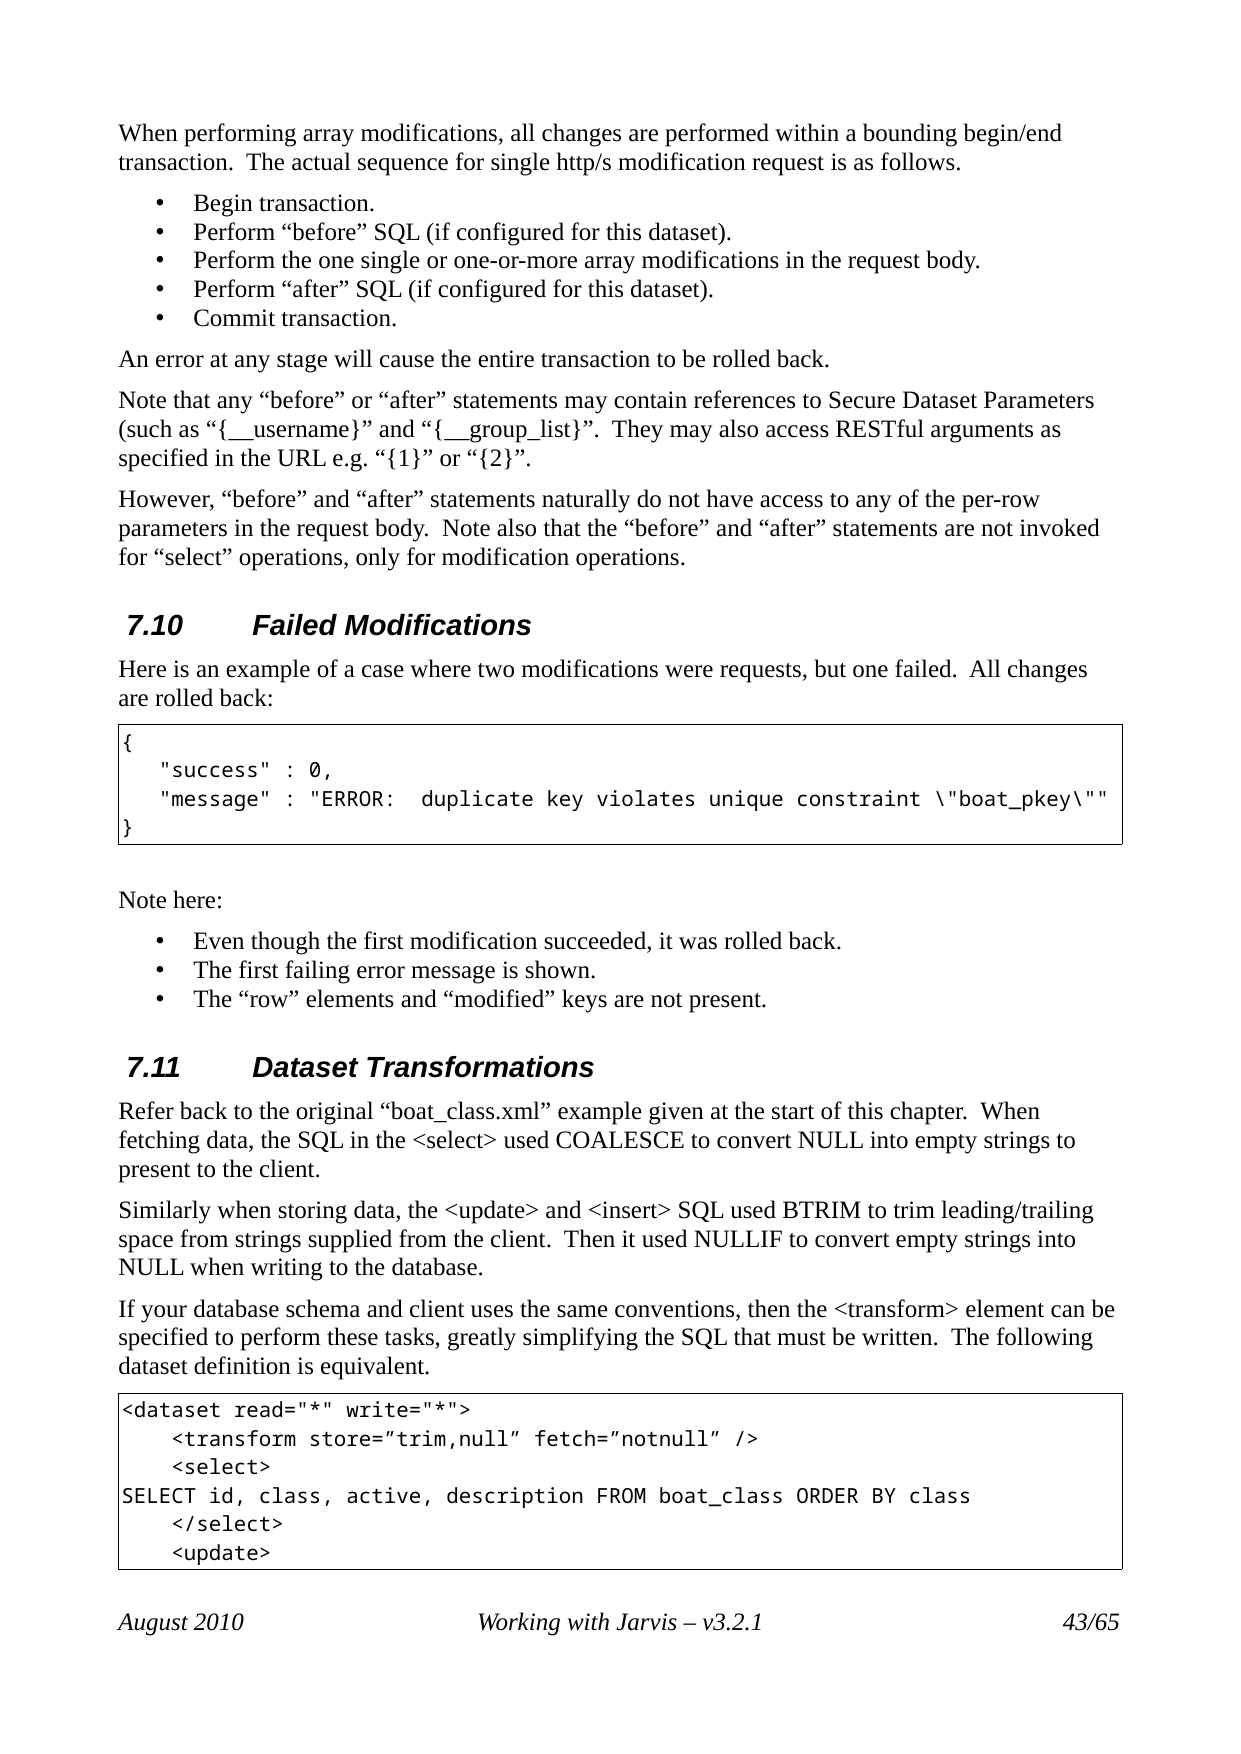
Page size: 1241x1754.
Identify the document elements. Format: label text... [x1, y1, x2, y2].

list Even though the first modification succeeded, it was rolled back. [156, 926, 1122, 955]
text Note here: [118, 885, 1122, 914]
text SELECT id, class, active, description FROM boat_class ORDER BY class [119, 1478, 1122, 1506]
subtitle Dataset Transformations [118, 1050, 1122, 1084]
text <transform store=”trim,null” fetch=”notnull” /> [119, 1421, 1122, 1449]
text Here is an example of a case where two modifications were requests, but one failed. All changes are rolled back: [118, 654, 1122, 712]
text However, “before” and “after” statements naturally do not have access to any of the per-row parameters in the request body. Note also that the “before” and “after” statements are not invoked for “select” operations, only for modification operations. [118, 484, 1122, 571]
text <select> [119, 1449, 1122, 1478]
text Refer back to the original “boat_class.xml” example given at the start of this chapter. When fetching data, the SQL in the <select> used COALESCE to convert NULL into empty strings to present to the client. [118, 1096, 1122, 1182]
text } [119, 809, 1122, 844]
text { [119, 725, 1122, 753]
subtitle Failed Modifications [118, 608, 1122, 642]
list Begin transaction. [156, 188, 1122, 217]
text </select> [119, 1506, 1122, 1535]
list Perform “after” SQL (if configured for this dataset). [156, 274, 1122, 303]
list Perform “before” SQL (if configured for this dataset). [156, 217, 1122, 246]
text If your database schema and client uses the same conventions, then the <transform> element can be specified to perform these tasks, greatly simplifying the SQL that must be written. The following dataset definition is equivalent. [118, 1294, 1122, 1380]
list Perform the one single or one-or-more array modifications in the request body. [156, 246, 1122, 274]
text "success" : 0, [119, 753, 1122, 781]
text An error at any stage will cause the entire transaction to be rolled back. [118, 344, 1122, 373]
text <update> [119, 1535, 1122, 1569]
list The “row” elements and “modified” keys are not present. [156, 984, 1122, 1013]
text Note that any “before” or “after” statements may contain references to Secure Dataset Parameters (such as “{__username}” and “{__group_list}”. They may also access RESTful arguments as specified in the URL e.g. “{1}” or “{2}”. [118, 386, 1122, 472]
text <dataset read="*" write="*"> [119, 1394, 1122, 1421]
text When performing array modifications, all changes are performed within a bounding begin/end transaction. The actual sequence for single http/s modification request is as follows. [118, 118, 1122, 176]
text Similarly when storing data, the <update> and <insert> SQL used BTRIM to trim leading/trailing space from strings supplied from the client. Then it used NULLIF to convert empty strings into NULL when writing to the database. [118, 1195, 1122, 1281]
list Commit transaction. [156, 303, 1122, 332]
list The first failing error message is shown. [156, 955, 1122, 984]
text "message" : "ERROR: duplicate key violates unique constraint \"boat_pkey\"" [119, 781, 1122, 809]
